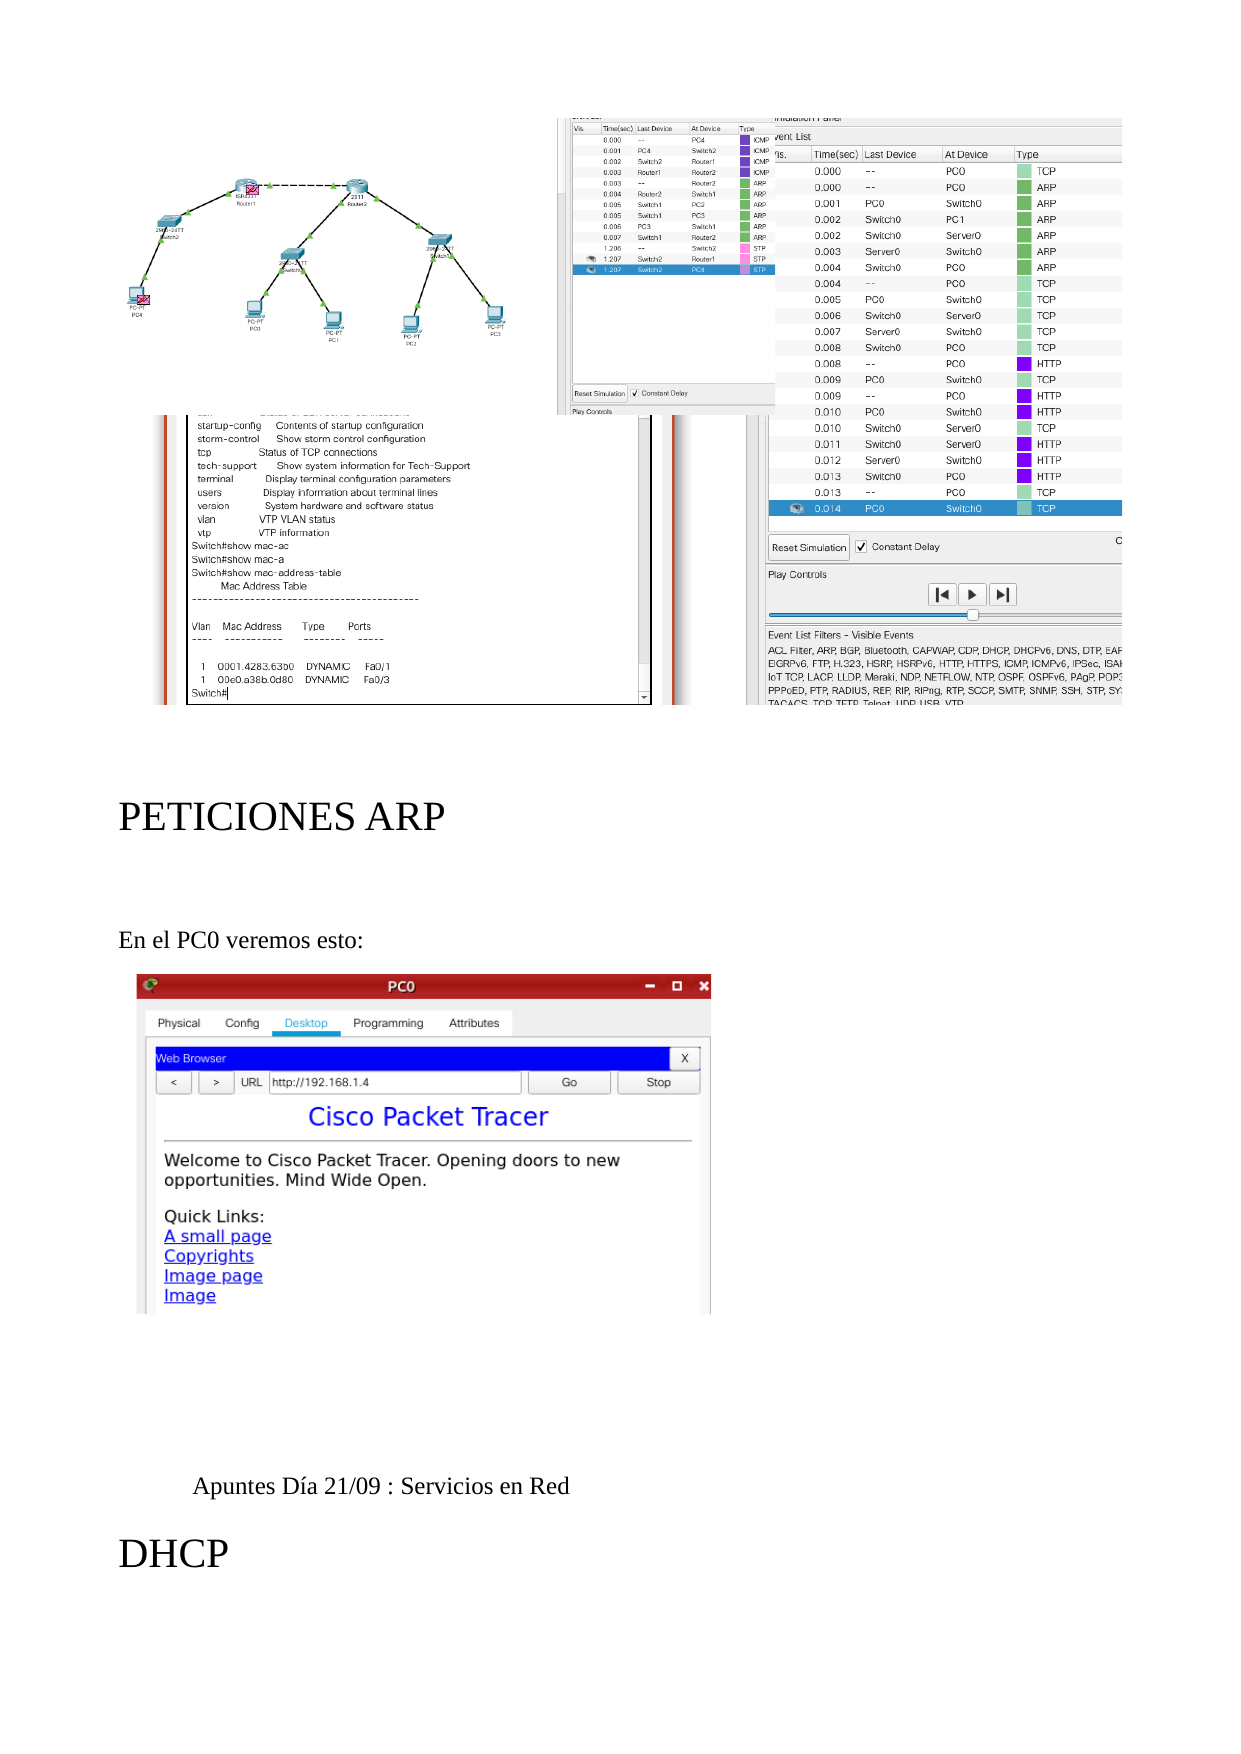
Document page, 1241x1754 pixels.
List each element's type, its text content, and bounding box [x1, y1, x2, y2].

text Apuntes Día 21/09 : Servicios en Red [192, 1471, 1122, 1500]
text En el PC0 veremos esto: [118, 925, 1122, 954]
text PETICIONES ARP [118, 791, 1122, 839]
text DHCP [118, 1529, 1122, 1577]
